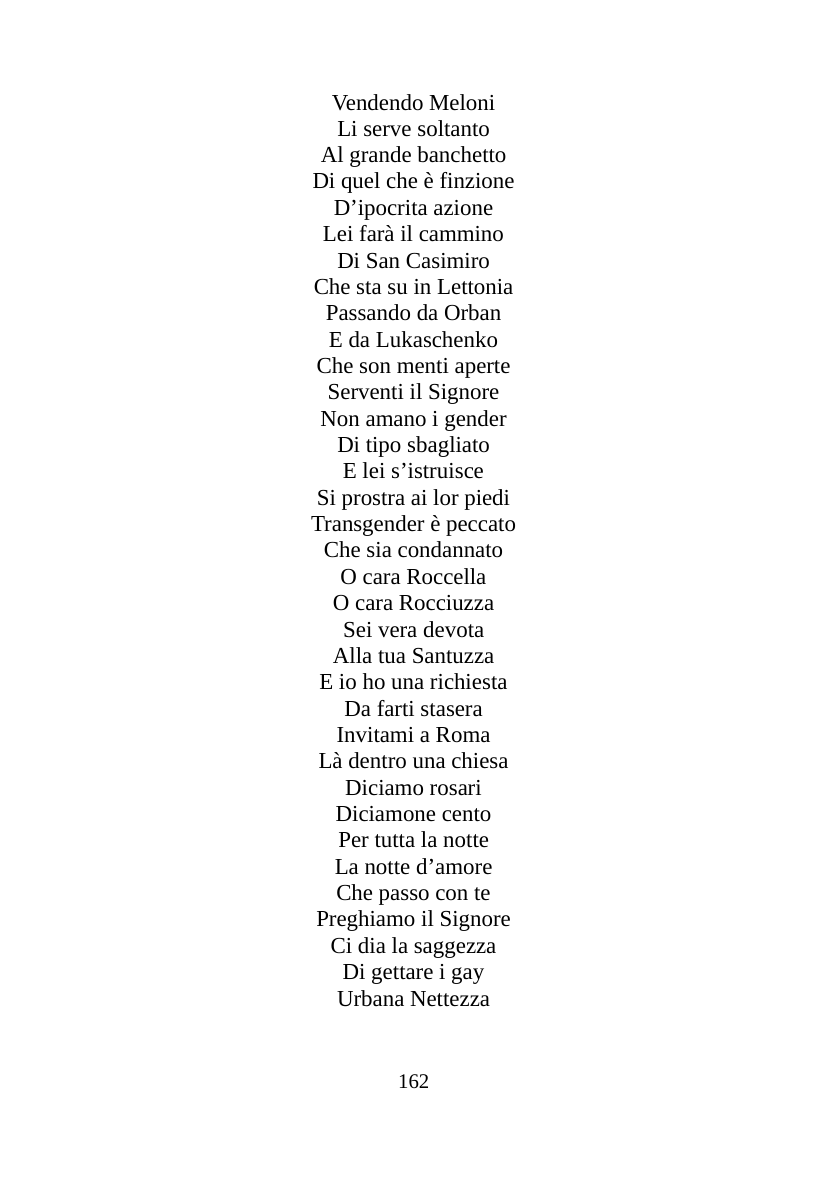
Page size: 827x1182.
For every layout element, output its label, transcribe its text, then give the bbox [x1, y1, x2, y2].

text Per tutta la notte [88, 826, 738, 853]
text Si prostra ai lor piedi [88, 484, 738, 510]
text Là dentro una chiesa [88, 747, 738, 774]
text Non amano i gender [88, 405, 738, 431]
text Invitami a Roma [88, 721, 738, 747]
text Che passo con te [88, 879, 738, 906]
text O cara Rocciuzza [88, 589, 738, 616]
text Che son menti aperte [88, 352, 738, 378]
text Di tipo sbagliato [88, 431, 738, 457]
text Che sia condannato [88, 537, 738, 563]
text Da farti stasera [88, 695, 738, 721]
text E io ho una richiesta [88, 668, 738, 695]
text Preghiamo il Signore [88, 906, 738, 932]
text Ci dia la saggezza [88, 932, 738, 958]
text Lei farà il cammino [88, 220, 738, 247]
text Di San Casimiro [88, 247, 738, 273]
text Al grande banchetto [88, 141, 738, 168]
text Diciamone cento [88, 800, 738, 826]
text Di gettare i gay [88, 958, 738, 984]
text O cara Roccella [88, 563, 738, 589]
text D’ipocrita azione [88, 194, 738, 220]
text Sei vera devota [88, 616, 738, 642]
text E da Lukaschenko [88, 326, 738, 352]
text Transgender è peccato [88, 510, 738, 537]
text Che sta su in Lettonia [88, 273, 738, 299]
text La notte d’amore [88, 853, 738, 879]
text Vendendo Meloni [88, 88, 738, 115]
text Urbana Nettezza [88, 984, 738, 1011]
text Passando da Orban [88, 299, 738, 326]
text E lei s’istruisce [88, 457, 738, 484]
text Serventi il Signore [88, 378, 738, 405]
text Diciamo rosari [88, 774, 738, 800]
text Li serve soltanto [88, 115, 738, 141]
text Di quel che è finzione [88, 168, 738, 194]
text Alla tua Santuzza [88, 642, 738, 668]
